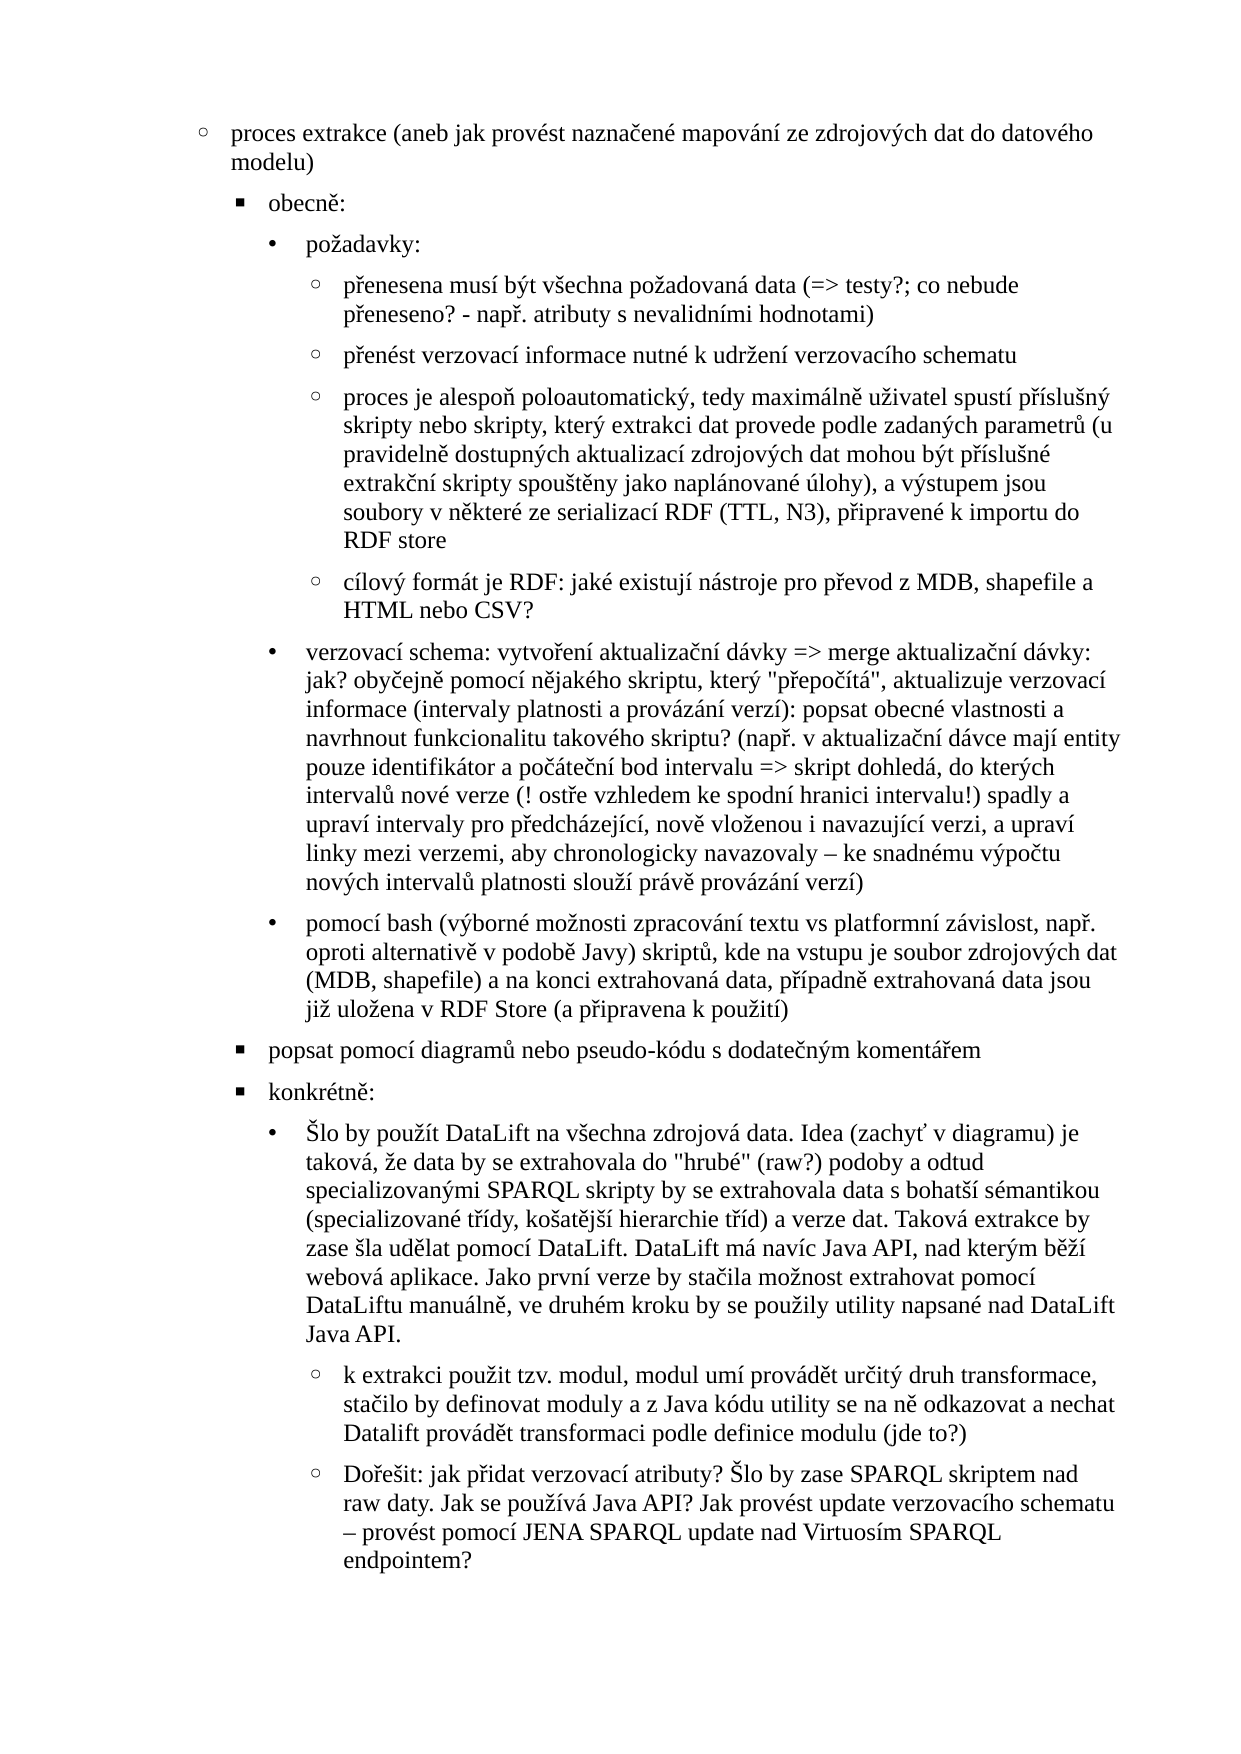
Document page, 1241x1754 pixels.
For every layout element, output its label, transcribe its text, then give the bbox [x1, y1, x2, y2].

list cílový formát je RDF: jaké existují nástroje pro převod z MDB, shapefile a HTML nebo CSV? [306, 567, 1122, 624]
list verzovací schema: vytvoření aktualizační dávky => merge aktualizační dávky: jak? obyčejně pomocí nějakého skriptu, který "přepočítá", aktualizuje verzovací informace (intervaly platnosti a provázání verzí): popsat obecné vlastnosti a navrhnout funkcionalitu takového skriptu? (např. v aktualizační dávce mají entity pouze identifikátor a počáteční bod intervalu => skript dohledá, do kterých intervalů nové verze (! ostře vzhledem ke spodní hranici intervalu!) spadly a upraví intervaly pro předcházející, nově vloženou i navazující verzi, a upraví linky mezi verzemi, aby chronologicky navazovaly – ke snadnému výpočtu nových intervalů platnosti slouží právě provázání verzí) [268, 637, 1122, 896]
list proces extrakce (aneb jak provést naznačené mapování ze zdrojových dat do datového modelu) [193, 118, 1122, 176]
list proces je alespoň poloautomatický, tedy maximálně uživatel spustí příslušný skripty nebo skripty, který extrakci dat provede podle zadaných parametrů (u pravidelně dostupných aktualizací zdrojových dat mohou být příslušné extrakční skripty spouštěny jako naplánované úlohy), a výstupem jsou soubory v některé ze serializací RDF (TTL, N3), připravené k importu do RDF store [306, 382, 1122, 554]
list konkrétně: [231, 1077, 1122, 1106]
list přenesena musí být všechna požadovaná data (=> testy?; co nebude přeneseno? - např. atributy s nevalidními hodnotami) [306, 271, 1122, 328]
list popsat pomocí diagramů nebo pseudo-kódu s dodatečným komentářem [231, 1036, 1122, 1064]
list požadavky: [268, 229, 1122, 258]
list pomocí bash (výborné možnosti zpracování textu vs platformní závislost, např. oproti alternativě v podobě Javy) skriptů, kde na vstupu je soubor zdrojových dat (MDB, shapefile) a na konci extrahovaná data, případně extrahovaná data jsou již uložena v RDF Store (a připravena k použití) [268, 908, 1122, 1023]
list k extrakci použit tzv. modul, modul umí provádět určitý druh transformace, stačilo by definovat moduly a z Java kódu utility se na ně odkazovat a nechat Datalift provádět transformaci podle definice modulu (jde to?) [306, 1361, 1122, 1447]
list obecně: [231, 188, 1122, 217]
list Šlo by použít DataLift na všechna zdrojová data. Idea (zachyť v diagramu) je taková, že data by se extrahovala do "hrubé" (raw?) podoby a odtud specializovanými SPARQL skripty by se extrahovala data s bohatší sémantikou (specializované třídy, košatější hierarchie tříd) a verze dat. Taková extrakce by zase šla udělat pomocí DataLift. DataLift má navíc Java API, nad kterým běží webová aplikace. Jako první verze by stačila možnost extrahovat pomocí DataLiftu manuálně, ve druhém kroku by se použily utility napsané nad DataLift Java API. [268, 1118, 1122, 1348]
list Dořešit: jak přidat verzovací atributy? Šlo by zase SPARQL skriptem nad raw daty. Jak se používá Java API? Jak provést update verzovacího schematu – provést pomocí JENA SPARQL update nad Virtuosím SPARQL endpointem? [306, 1459, 1122, 1574]
list přenést verzovací informace nutné k udržení verzovacího schematu [306, 341, 1122, 369]
